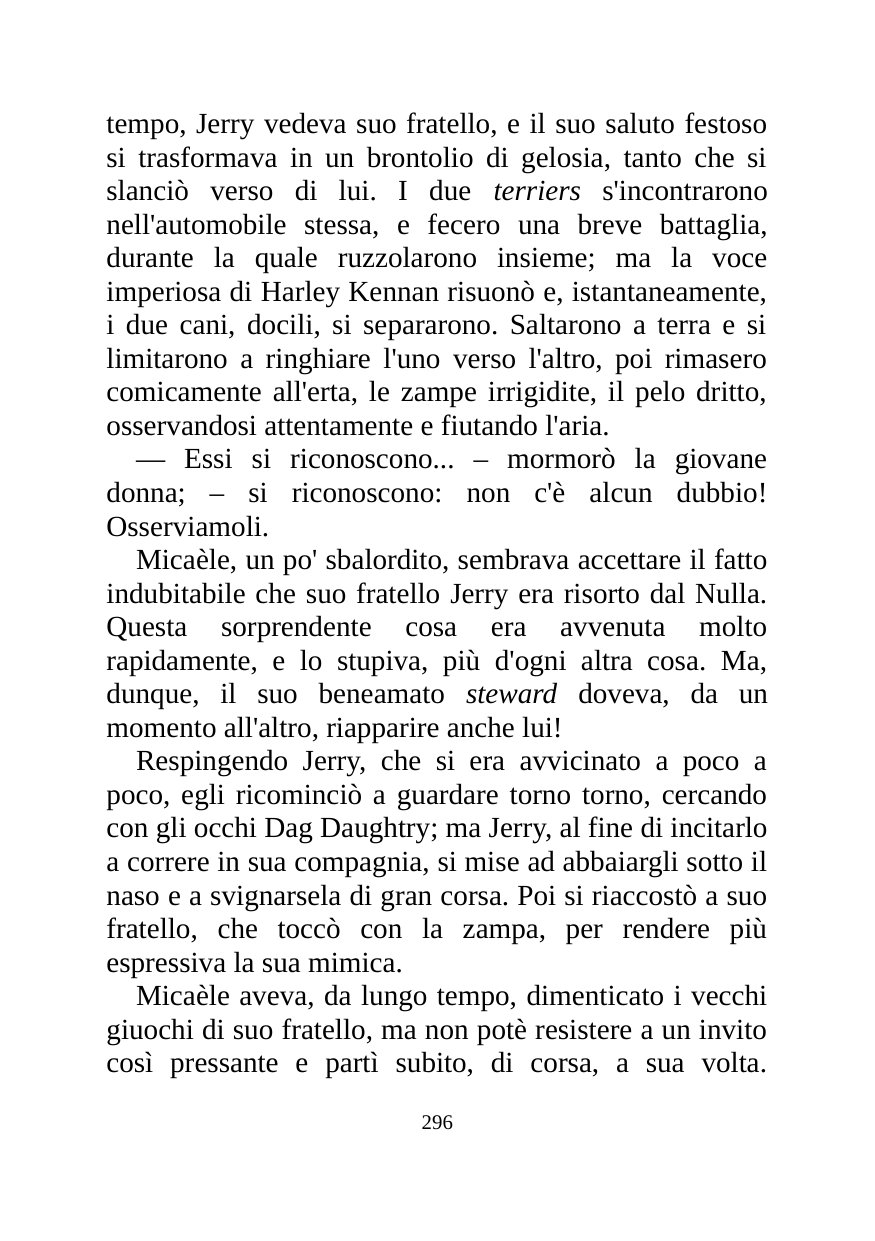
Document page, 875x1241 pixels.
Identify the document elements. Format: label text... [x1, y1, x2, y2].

text Micaèle aveva, da lungo tempo, dimenticato i vecchi giuochi di suo fratello, ma non potè resistere a un invito così pressante e partì subito, di corsa, a sua volta. [106, 978, 768, 1079]
text Respingendo Jerry, che si era avvicinato a poco a poco, egli ricominciò a guardare torno torno, cercando con gli occhi Dag Daughtry; ma Jerry, al fine di incitarlo a correre in sua compagnia, si mise ad abbaiargli sotto il naso e a svignarsela di gran corsa. Poi si riaccostò a suo fratello, che toccò con la zampa, per rendere più espressiva la sua mimica. [106, 743, 768, 978]
text Micaèle, un po' sbalordito, sembrava accettare il fatto indubitabile che suo fratello Jerry era risorto dal Nulla. Questa sorprendente cosa era avvenuta molto rapidamente, e lo stupiva, più d'ogni altra cosa. Ma, dunque, il suo beneamato steward doveva, da un momento all'altro, riapparire anche lui! [106, 542, 768, 743]
text — Essi si riconoscono... – mormorò la giovane donna; – si riconoscono: non c'è alcun dubbio! Osserviamoli. [106, 442, 768, 542]
text tempo, Jerry vedeva suo fratello, e il suo saluto festoso si trasformava in un brontolio di gelosia, tanto che si slanciò verso di lui. I due terriers s'incontrarono nell'automobile stessa, e fecero una breve battaglia, durante la quale ruzzolarono insieme; ma la voce imperiosa di Harley Kennan risuonò e, istantaneamente, i due cani, docili, si separarono. Saltarono a terra e si limitarono a ringhiare l'uno verso l'altro, poi rimasero comicamente all'erta, le zampe irrigidite, il pelo dritto, osservandosi attentamente e fiutando l'aria. [106, 106, 768, 442]
